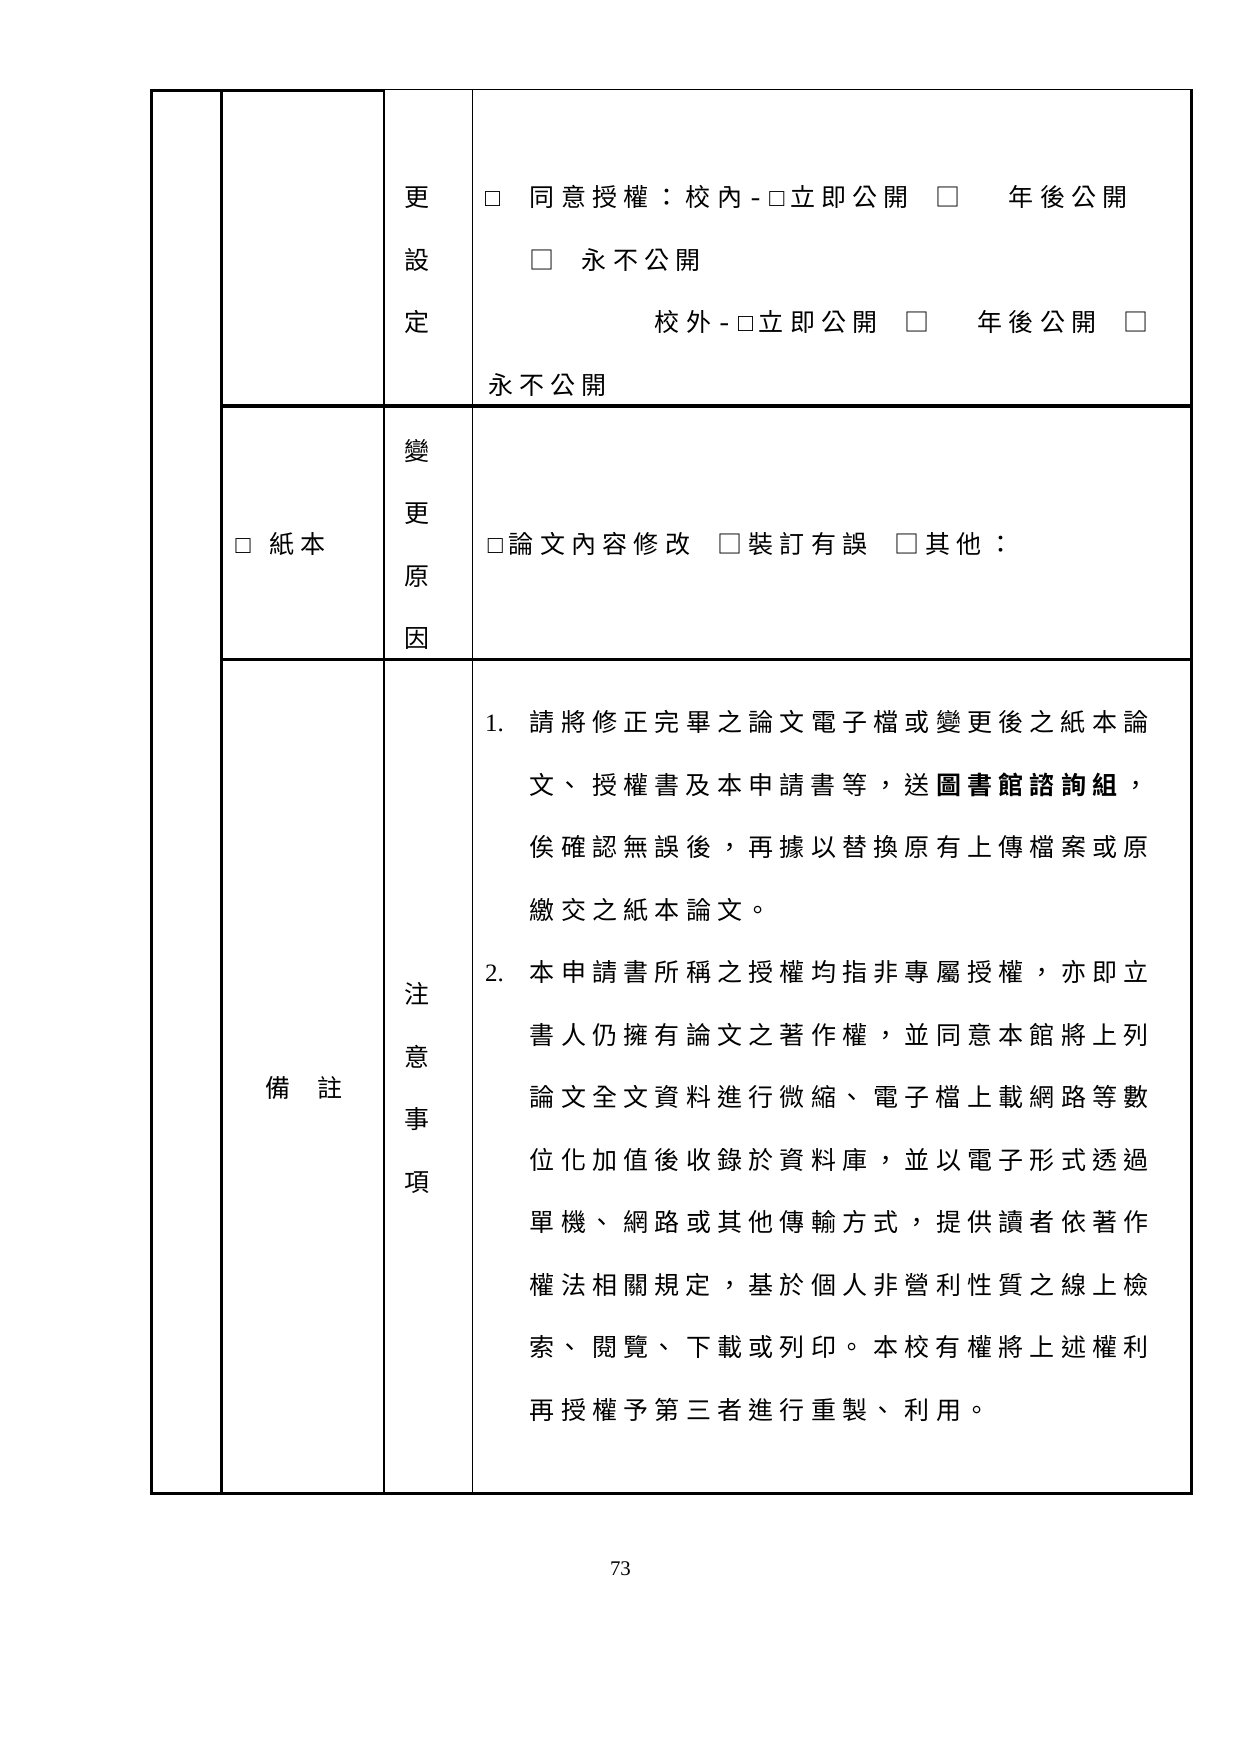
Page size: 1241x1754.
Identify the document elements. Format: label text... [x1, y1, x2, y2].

table_cell [153, 92, 220, 1492]
table_cell 不同意授權 同意授權：校內- □立即公開 □ 年後公開 □ 永不公開 校外- □立即公開 □ 年後公開 □ 永不公開 [473, 90, 1190, 404]
table_cell 注意 事項 [385, 661, 472, 1492]
table_cell 變更 原因 [385, 408, 472, 657]
table_cell 請將修正完畢之論文電子檔或變更後之紙本論文、授權書及本申請書等，送圖書館諮詢組，俟確認無誤後，再據以替換原有上傳檔案或原繳交之紙本論文。 本申請書所稱之授權均指非專屬授權，亦即立書人仍擁有論文之著作權，並同意本館將上列論文全文資料進行微縮、電子檔上載網路等數位化加值後收錄於資料庫，並以電子形式透過單機、網路或其他傳輸方式，提供讀者依著作權法相關規定，基於個人非營利性質之線上檢索、閱覽、下載或列印。本校有權將上述權利再授權予第三者進行重製、利用。 [473, 661, 1190, 1492]
table_cell [223, 92, 383, 404]
table_cell □ 紙本 [223, 408, 383, 657]
table_cell 更 設定 [385, 90, 472, 404]
table_cell 備 註 [223, 661, 383, 1492]
table_cell □論文內容修改 □裝訂有誤 □其他： [473, 408, 1190, 657]
